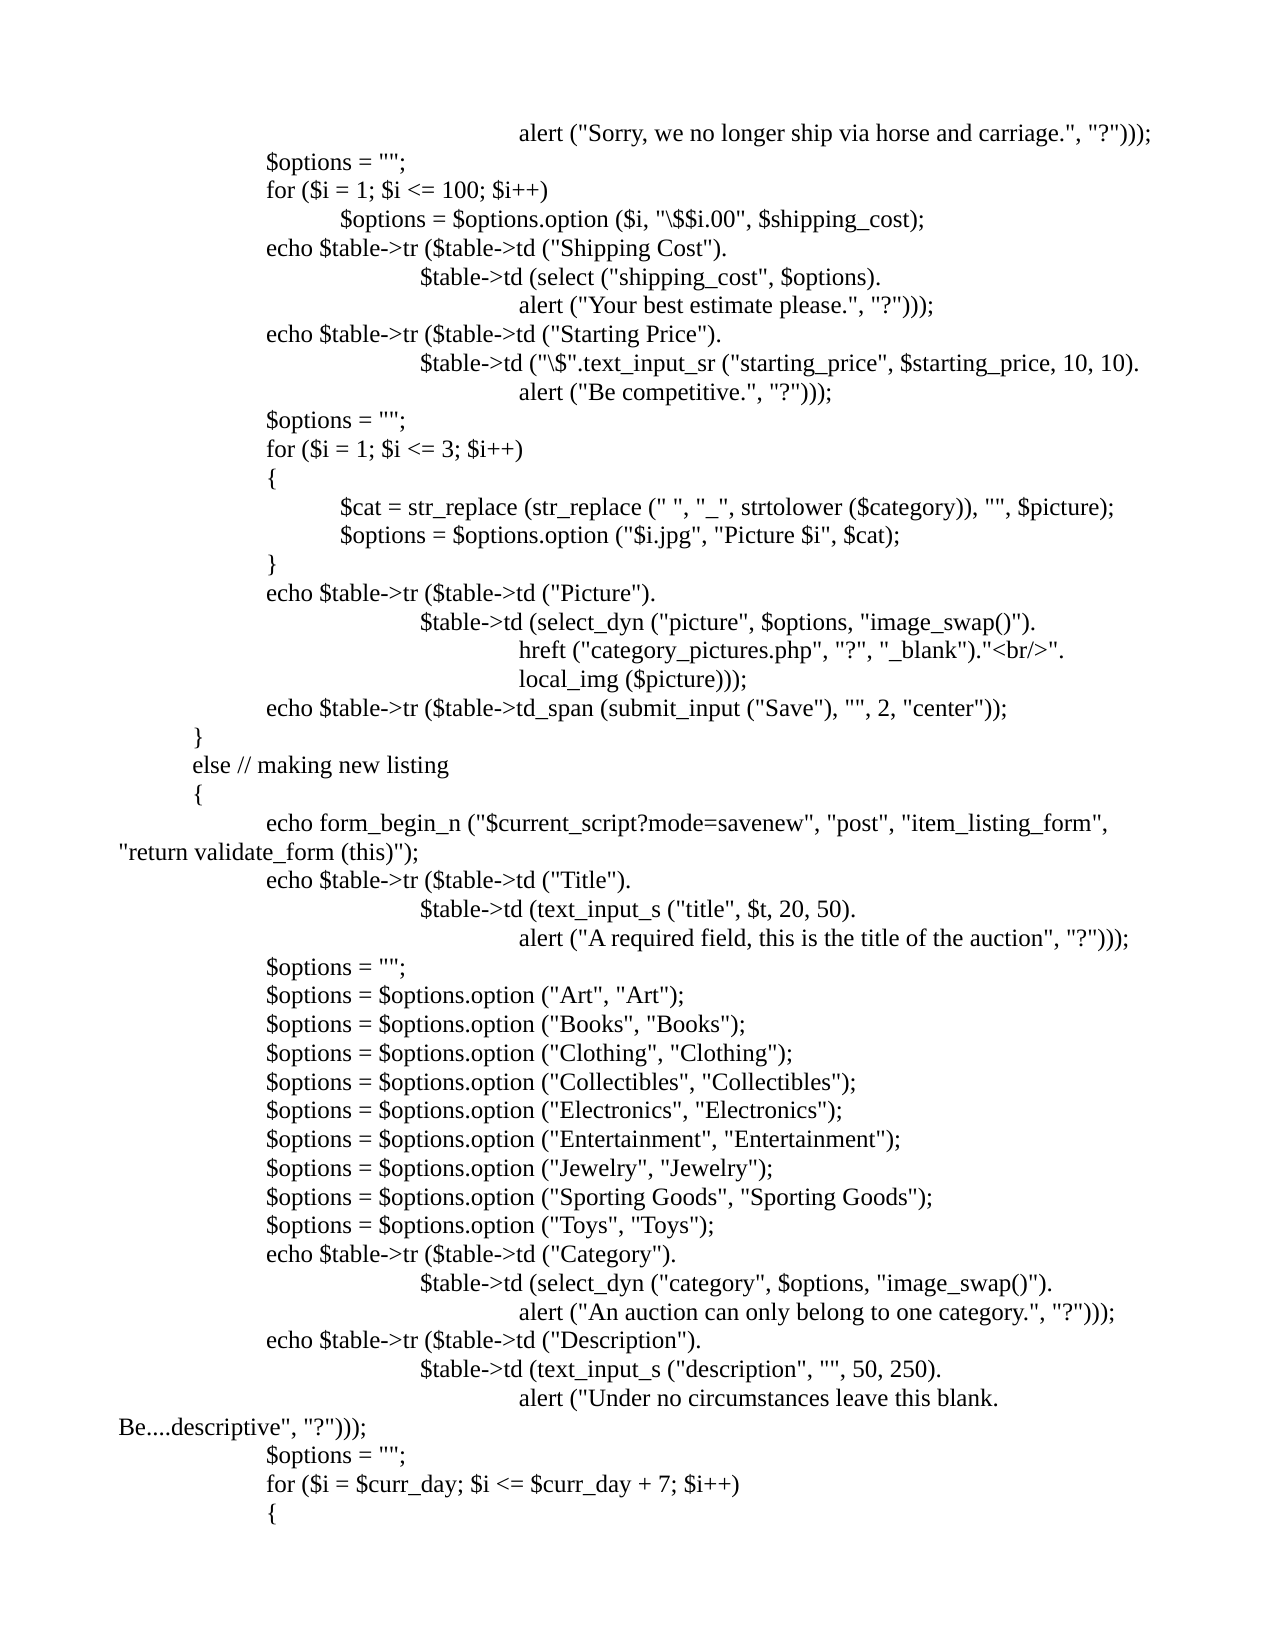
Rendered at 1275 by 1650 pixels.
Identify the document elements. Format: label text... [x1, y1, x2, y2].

text for ($i = 1; $i <= 100; $i++) [118, 176, 1157, 204]
text alert ("Your best estimate please.", "?"))); [118, 291, 1157, 319]
text $cat = str_replace (str_replace (" ", "_", strtolower ($category)), "", $picture); [118, 492, 1157, 521]
text alert ("A required field, this is the title of the auction", "?"))); [118, 923, 1157, 952]
text echo $table->tr ($table->td_span (submit_input ("Save"), "", 2, "center")); [118, 693, 1157, 722]
text echo $table->tr ($table->td ("Picture"). [118, 578, 1157, 607]
text $table->td (text_input_s ("title", $t, 20, 50). [118, 894, 1157, 923]
text $table->td (select_dyn ("category", $options, "image_swap()"). [118, 1268, 1157, 1297]
text echo form_begin_n ("$current_script?mode=savenew", "post", "item_listing_form", "return validate_form (this)"); [118, 808, 1157, 866]
text $options = $options.option ("Sporting Goods", "Sporting Goods"); [118, 1182, 1157, 1211]
text alert ("Under no circumstances leave this blank. Be....descriptive", "?"))); [118, 1383, 1157, 1441]
text $options = $options.option ("$i.jpg", "Picture $i", $cat); [118, 521, 1157, 549]
text $options = $options.option ("Electronics", "Electronics"); [118, 1096, 1157, 1124]
text $table->td (select_dyn ("picture", $options, "image_swap()"). [118, 607, 1157, 636]
text alert ("Sorry, we no longer ship via horse and carriage.", "?"))); [118, 118, 1157, 147]
text echo $table->tr ($table->td ("Category"). [118, 1239, 1157, 1268]
text { [118, 463, 1157, 492]
text $options = $options.option ("Entertainment", "Entertainment"); [118, 1124, 1157, 1153]
text $table->td (select ("shipping_cost", $options). [118, 262, 1157, 291]
text $table->td ("\$".text_input_sr ("starting_price", $starting_price, 10, 10). [118, 348, 1157, 377]
text echo $table->tr ($table->td ("Shipping Cost"). [118, 233, 1157, 262]
text $options = ""; [118, 147, 1157, 176]
text $options = $options.option ("Collectibles", "Collectibles"); [118, 1067, 1157, 1096]
text $options = $options.option ("Jewelry", "Jewelry"); [118, 1153, 1157, 1182]
text alert ("An auction can only belong to one category.", "?"))); [118, 1297, 1157, 1326]
text $options = $options.option ("Books", "Books"); [118, 1009, 1157, 1038]
text alert ("Be competitive.", "?"))); [118, 377, 1157, 406]
text $options = ""; [118, 952, 1157, 981]
text hreft ("category_pictures.php", "?", "_blank")."<br/>". [118, 636, 1157, 664]
text for ($i = $curr_day; $i <= $curr_day + 7; $i++) [118, 1469, 1157, 1498]
text } [118, 549, 1157, 578]
text } [118, 722, 1157, 751]
text $table->td (text_input_s ("description", "", 50, 250). [118, 1354, 1157, 1383]
text else // making new listing [118, 751, 1157, 779]
text echo $table->tr ($table->td ("Description"). [118, 1326, 1157, 1354]
text $options = $options.option ("Art", "Art"); [118, 981, 1157, 1009]
text echo $table->tr ($table->td ("Starting Price"). [118, 319, 1157, 348]
text echo $table->tr ($table->td ("Title"). [118, 866, 1157, 894]
text local_img ($picture))); [118, 664, 1157, 693]
text for ($i = 1; $i <= 3; $i++) [118, 434, 1157, 463]
text { [118, 779, 1157, 808]
text $options = ""; [118, 406, 1157, 434]
text { [118, 1498, 1157, 1527]
text $options = $options.option ("Toys", "Toys"); [118, 1211, 1157, 1239]
text $options = $options.option ("Clothing", "Clothing"); [118, 1038, 1157, 1067]
text $options = $options.option ($i, "\$$i.00", $shipping_cost); [118, 204, 1157, 233]
text $options = ""; [118, 1441, 1157, 1469]
